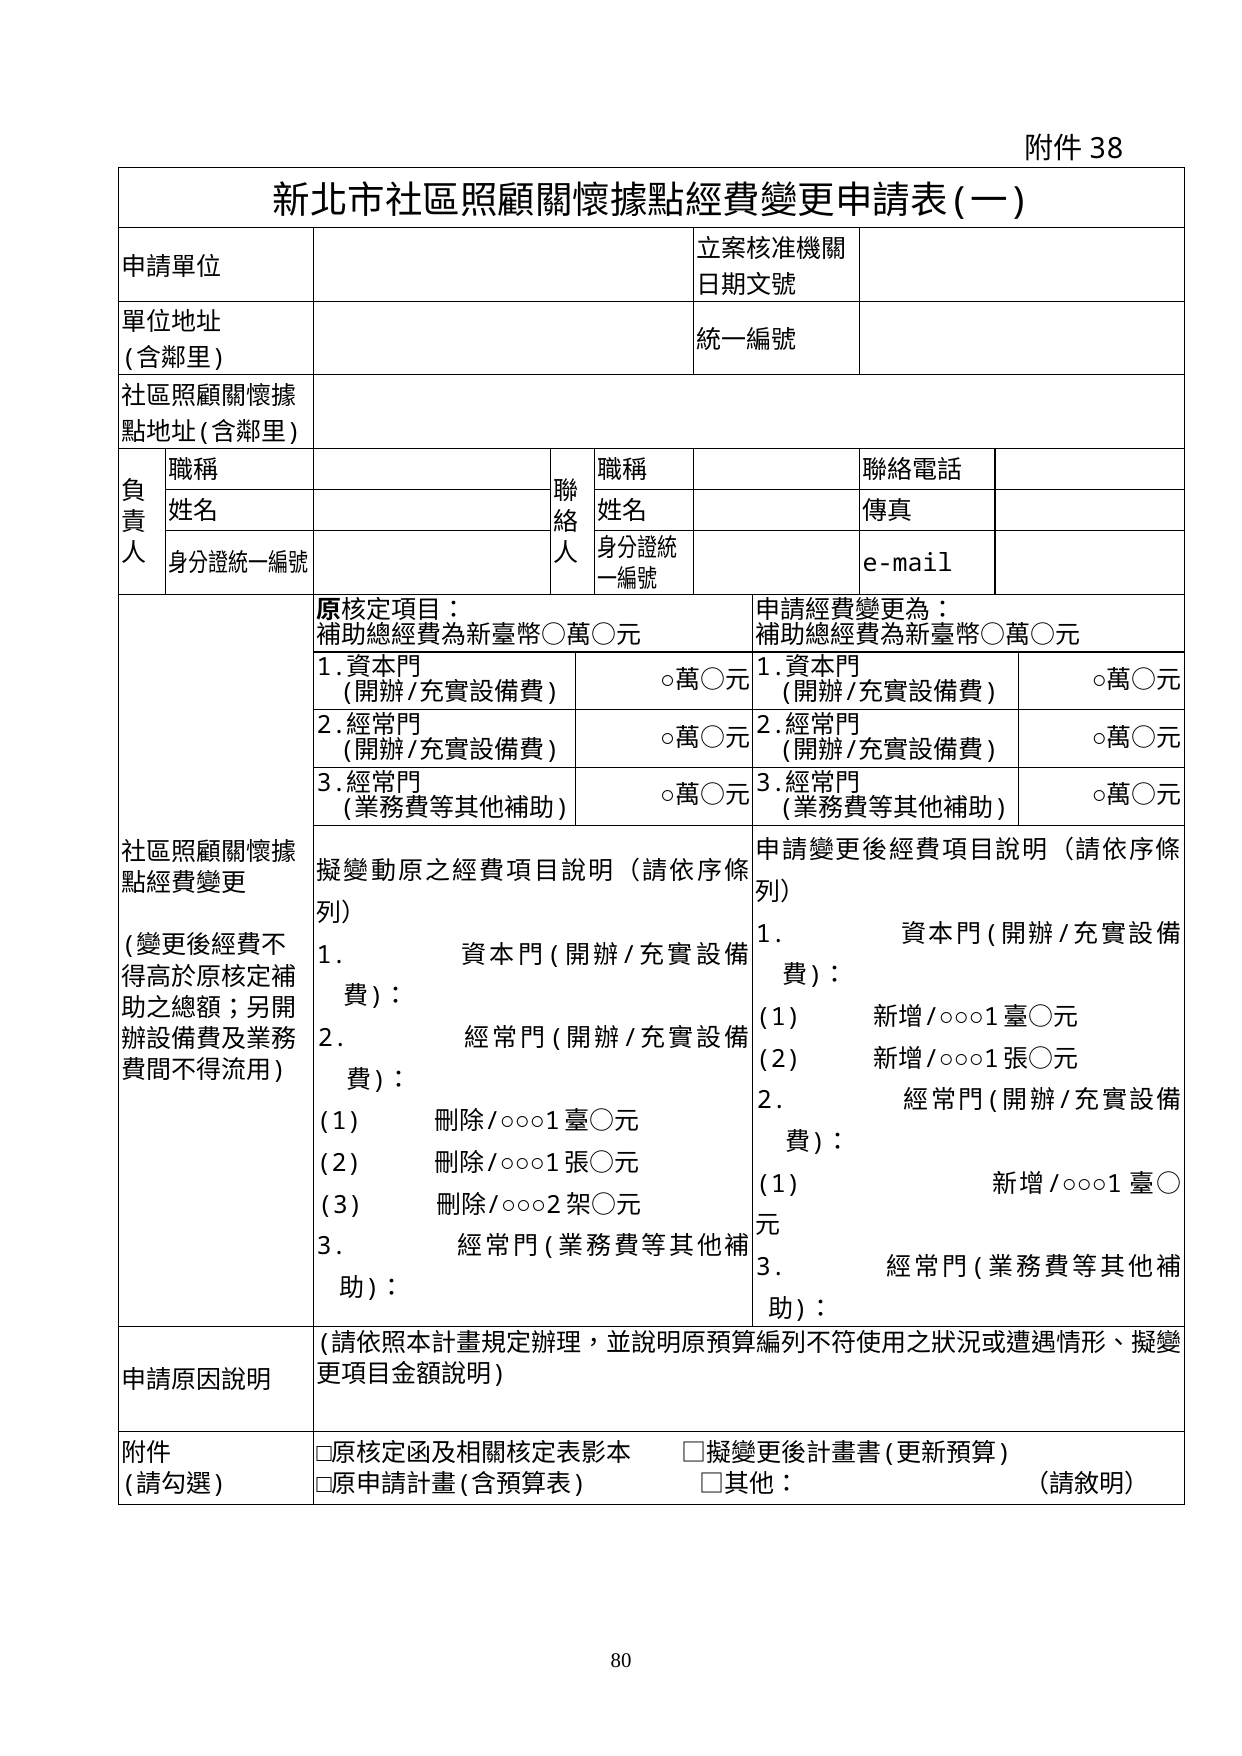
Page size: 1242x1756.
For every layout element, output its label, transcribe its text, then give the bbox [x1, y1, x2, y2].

table_cell ○萬○元 [576, 768, 752, 824]
table_cell [314, 449, 550, 489]
table_cell 擬變動原之經費項目說明（請依序條列） 資本門(開辦/充實設備費)： 經常門(開辦/充實設備費)： (1) 刪除/○○○1臺○元 (2) 刪除/○○○1張○元 (3) 刪除/○○○2架○元 經常門(業務費等其他補助)： [314, 826, 752, 1326]
table_cell [314, 490, 550, 530]
table_header 新北市社區照顧關懷據點經費變更申請表(一) [119, 168, 1184, 227]
table_cell ○萬○元 [576, 710, 752, 767]
table_cell 附件 (請勾選) [119, 1432, 313, 1504]
table_cell 職稱 [166, 449, 313, 489]
table_cell [860, 228, 1184, 301]
table_cell ○萬○元 [1019, 768, 1184, 824]
table_cell ○萬○元 [1019, 710, 1184, 767]
table_cell 3.經常門 (業務費等其他補助) [314, 768, 575, 824]
table_cell 申請原因說明 [119, 1327, 313, 1431]
table_cell 單位地址 (含鄰里) [119, 302, 313, 374]
table_cell 2.經常門 (開辦/充實設備費) [753, 710, 1018, 767]
table_cell [694, 490, 859, 530]
table_cell 立案核准機關 日期文號 [694, 228, 859, 301]
table_cell 姓名 [595, 490, 693, 530]
table_cell 1.資本門 (開辦/充實設備費) [753, 653, 1018, 709]
table_cell [314, 302, 693, 374]
table_cell [996, 490, 1184, 530]
table_cell 負責人 [119, 449, 165, 594]
table_cell 身分證統一編號 [166, 531, 313, 594]
table_cell ○萬○元 [1019, 653, 1184, 709]
table_cell [694, 449, 859, 489]
table_cell 聯絡人 [551, 449, 594, 594]
table_cell 社區照顧關懷據點地址(含鄰里) [119, 375, 313, 448]
text 附件38 [118, 125, 1123, 167]
table_cell 傳真 [860, 490, 994, 530]
table_cell [996, 449, 1184, 489]
table_cell 社區照顧關懷據點經費變更 (變更後經費不得高於原核定補助之總額；另開辦設備費及業務費間不得流用) [119, 595, 313, 1326]
table_cell 1.資本門 (開辦/充實設備費) [314, 653, 575, 709]
table_cell 申請單位 [119, 228, 313, 301]
table_cell e-mail [860, 531, 994, 594]
table_cell 申請經費變更為： 補助總經費為新臺幣○萬○元 [753, 595, 1184, 651]
table_cell (請依照本計畫規定辦理，並說明原預算編列不符使用之狀況或遭遇情形、擬變更項目金額說明) [314, 1327, 1184, 1431]
table_cell 聯絡電話 [860, 449, 994, 489]
table_cell [314, 531, 550, 594]
table_cell 3.經常門 (業務費等其他補助) [753, 768, 1018, 824]
table_cell [860, 302, 1184, 374]
table_cell 職稱 [595, 449, 693, 489]
table_cell □原核定函及相關核定表影本 □擬變更後計畫書(更新預算) □原申請計畫(含預算表) □其他： （請敘明） [314, 1432, 1184, 1504]
table_cell 申請變更後經費項目說明（請依序條列） 資本門(開辦/充實設備費)： (1) 新增/○○○1臺○元 (2) 新增/○○○1張○元 經常門(開辦/充實設備費)： (1) 新增/○○○1臺○元 經常門(業務費等其他補助)： [753, 826, 1184, 1326]
table_cell [694, 531, 859, 594]
table_cell 統一編號 [694, 302, 859, 374]
table_cell 2.經常門 (開辦/充實設備費) [314, 710, 575, 767]
table_cell ○萬○元 [576, 653, 752, 709]
table_cell 身分證統一編號 [595, 531, 693, 594]
table_cell [314, 228, 693, 301]
table_cell [314, 375, 1184, 448]
table_cell [996, 531, 1184, 594]
table_cell 原核定項目： 補助總經費為新臺幣○萬○元 [314, 595, 752, 651]
table_cell 姓名 [166, 490, 313, 530]
